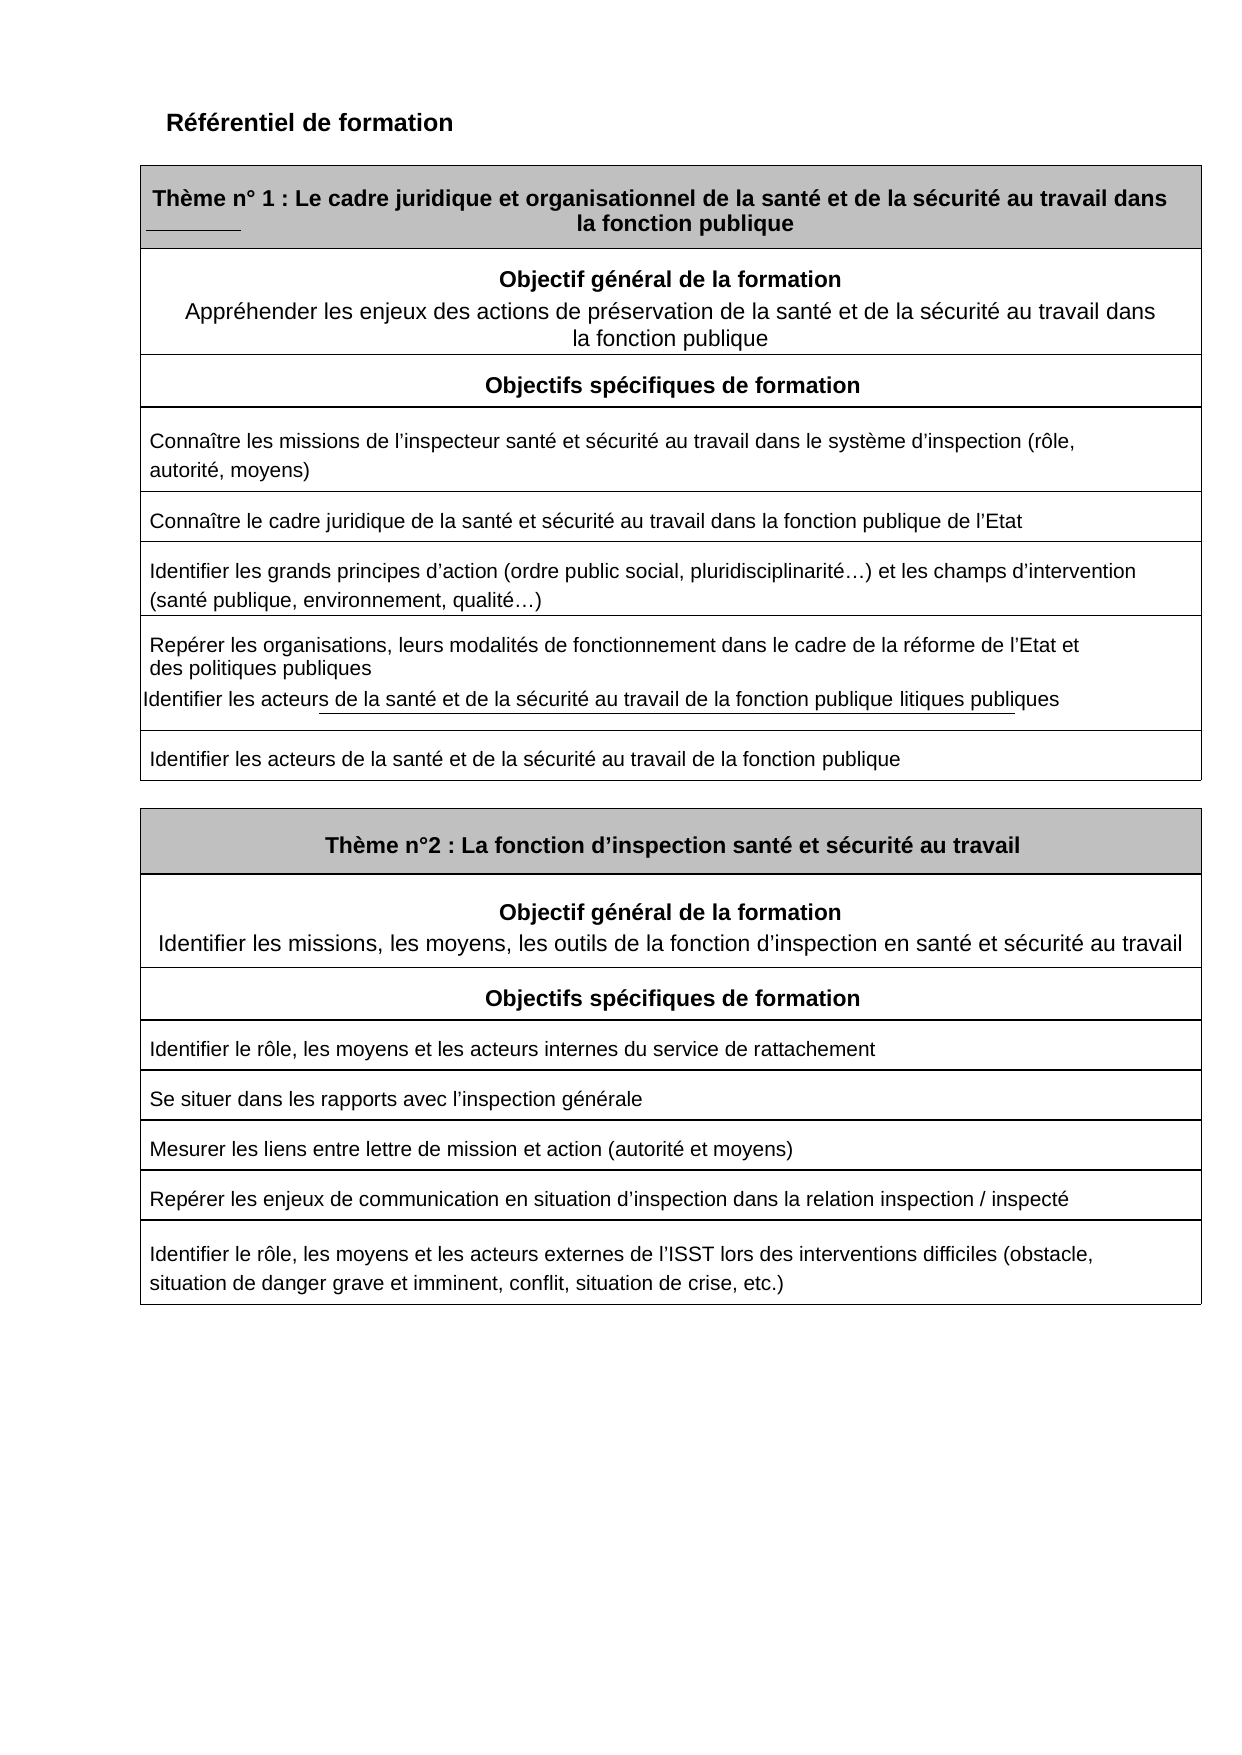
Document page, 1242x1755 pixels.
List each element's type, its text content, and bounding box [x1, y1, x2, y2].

table_header Thème n° 1 : Le cadre juridique et organisationnel de la santé et de la sécurité au travail dans la fonction publique [141, 166, 1201, 248]
table_cell Mesurer les liens entre lettre de mission et action (autorité et moyens) [141, 1121, 1201, 1169]
table_header Thème n°2 : La fonction d’inspection santé et sécurité au travail [141, 809, 1201, 873]
table_cell Identifier le rôle, les moyens et les acteurs internes du service de rattachement [141, 1021, 1201, 1069]
table_cell Objectifs spécifiques de formation [141, 355, 1201, 406]
table_cell Se situer dans les rapports avec l’inspection générale [141, 1071, 1201, 1119]
text Référentiel de formation [166, 108, 1210, 136]
table_cell Objectif général de la formation Identifier les missions, les moyens, les outils de la fonction d’inspection en santé et sécurité au travail [141, 875, 1201, 967]
table_cell Connaître les missions de l’inspecteur santé et sécurité au travail dans le système d’inspection (rôle, autorité, moyens) [141, 408, 1201, 491]
table_cell Objectif général de la formation Appréhender les enjeux des actions de préservation de la santé et de la sécurité au travail dans la fonction publique [141, 249, 1201, 354]
table_cell Repérer les enjeux de communication en situation d’inspection dans la relation inspection / inspecté [141, 1171, 1201, 1219]
table_cell Identifier les grands principes d’action (ordre public social, pluridisciplinarité…) et les champs d’intervention (santé publique, environnement, qualité…) [141, 542, 1201, 615]
table_cell Connaître le cadre juridique de la santé et sécurité au travail dans la fonction publique de l’Etat [141, 492, 1201, 541]
table_cell Identifier les acteurs de la santé et de la sécurité au travail de la fonction publique [141, 731, 1201, 780]
table_cell Identifier le rôle, les moyens et les acteurs externes de l’ISST lors des interventions difficiles (obstacle, situation de danger grave et imminent, conflit, situation de crise, etc.) [141, 1221, 1201, 1304]
table_cell Repérer les organisations, leurs modalités de fonctionnement dans le cadre de la réforme de l’Etat et des politiques publiques Identifier les acteurs de la santé et de la sécurité au travail de la fonction publique litiques publiques [141, 616, 1201, 730]
table_cell Objectifs spécifiques de formation [141, 968, 1201, 1019]
